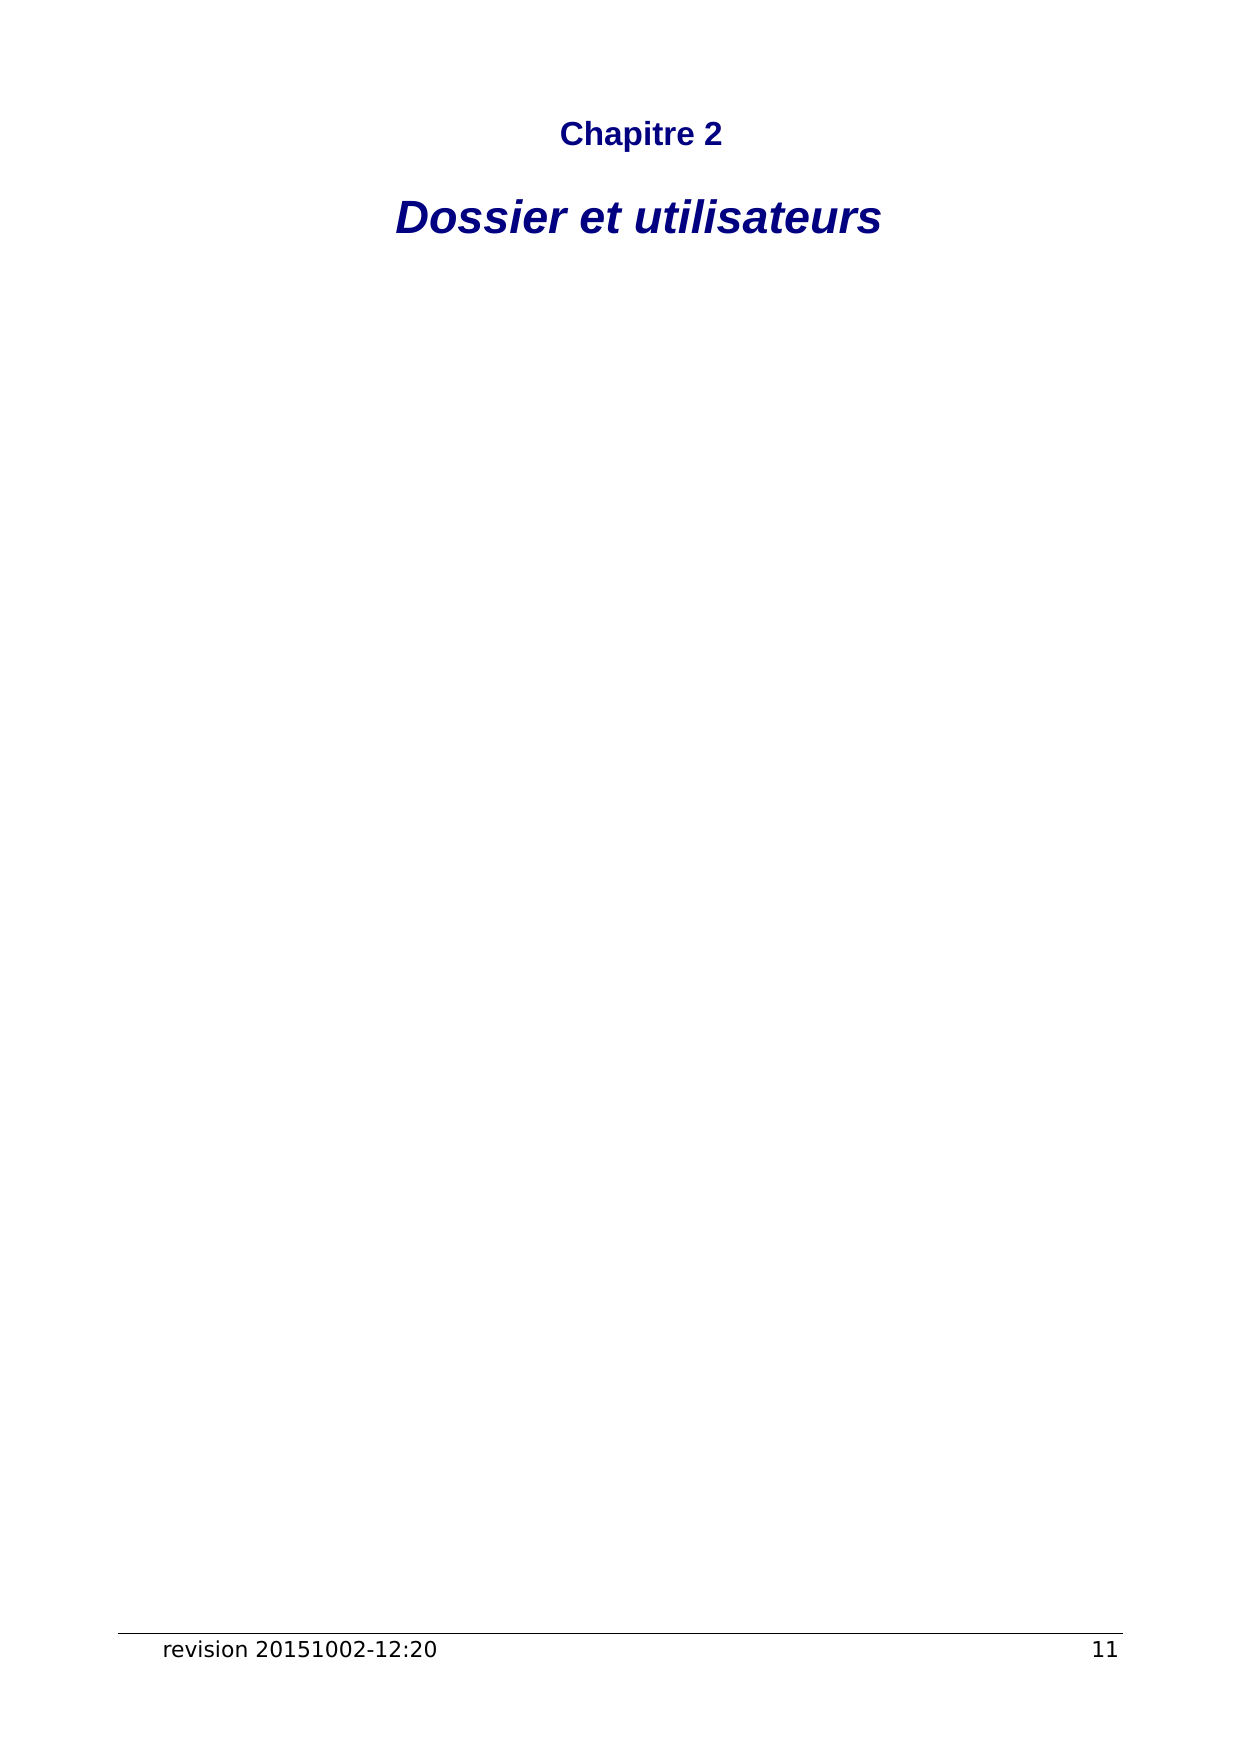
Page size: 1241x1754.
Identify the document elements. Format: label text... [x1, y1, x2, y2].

subtitle Chapitre 2 [159, 113, 1123, 152]
subtitle Dossier et utilisateurs [159, 189, 1123, 243]
